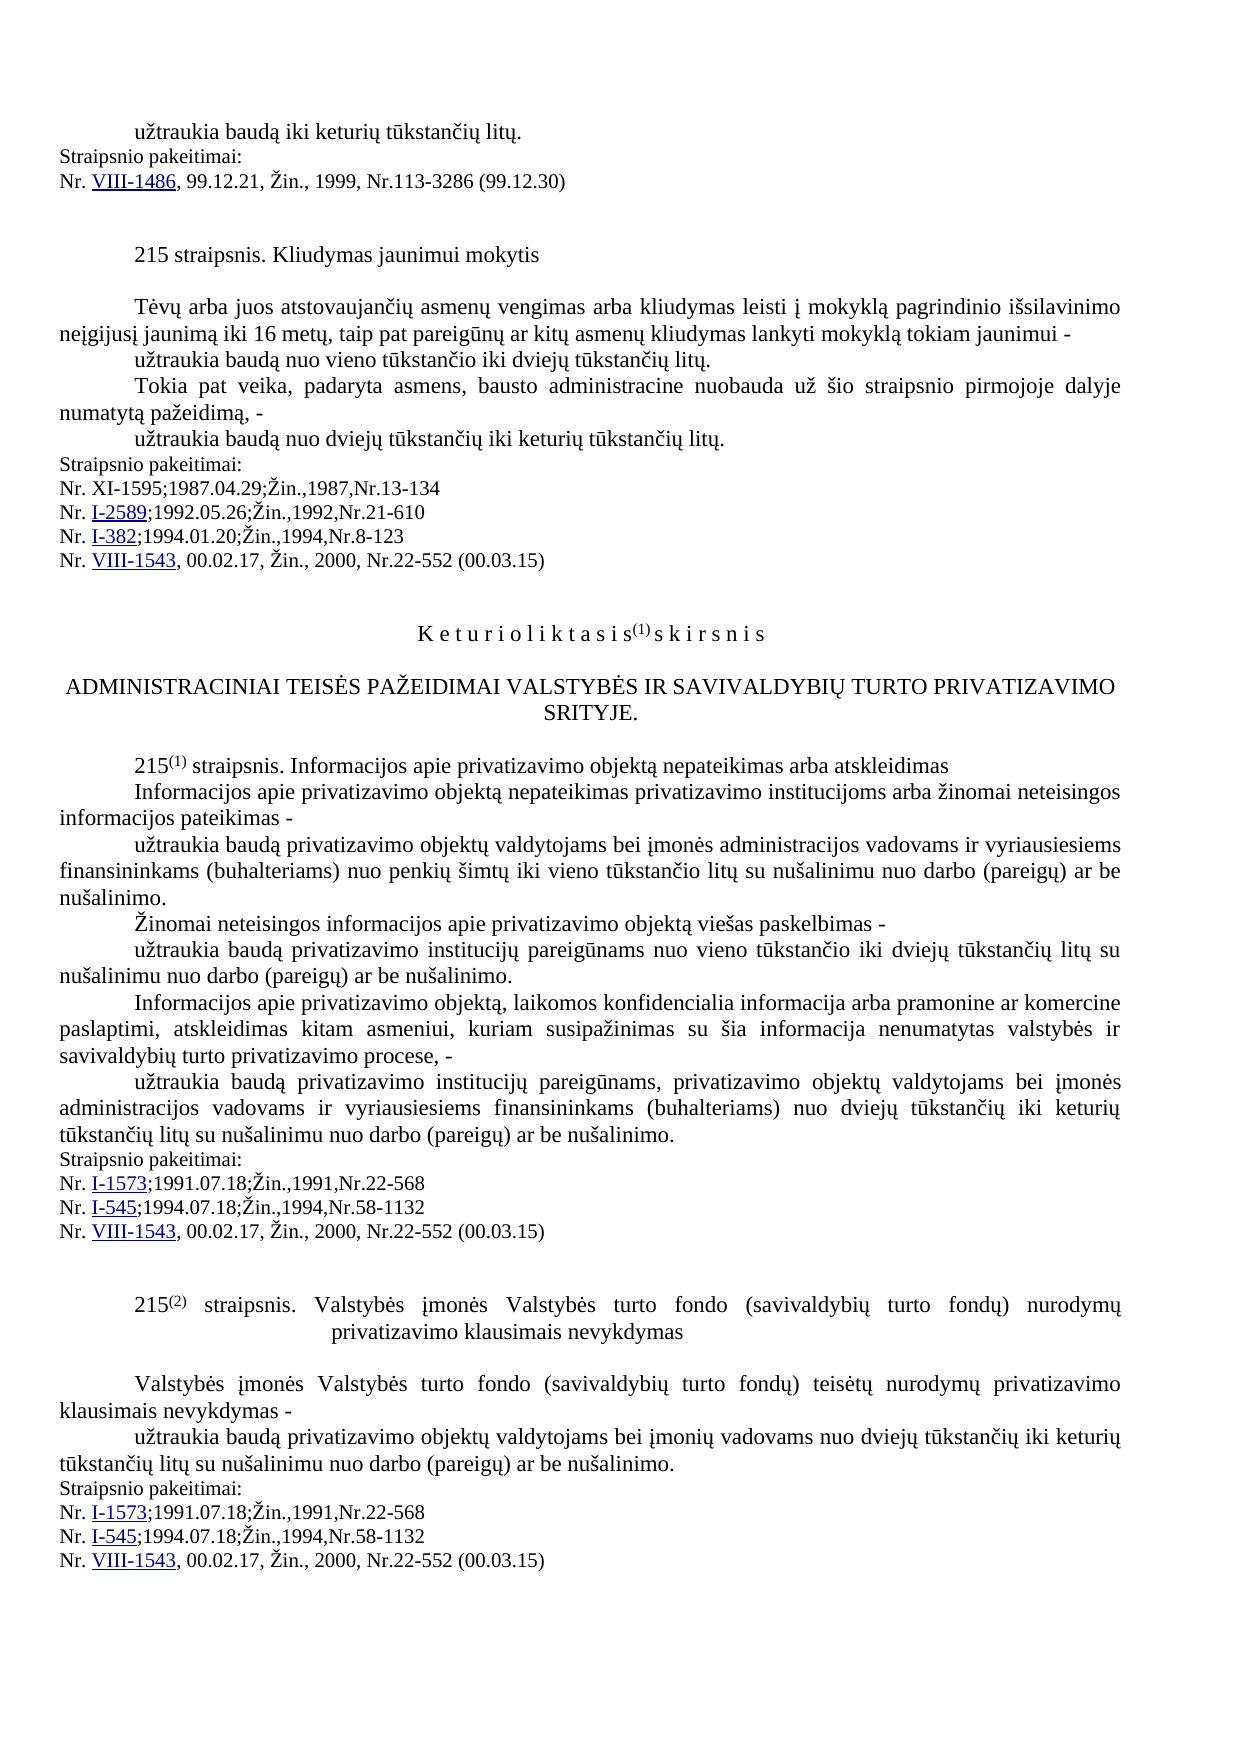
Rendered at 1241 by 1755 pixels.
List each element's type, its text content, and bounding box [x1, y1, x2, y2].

text Nr. I-545;1994.07.18;Žin.,1994,Nr.58-1132 [59, 1195, 1122, 1219]
text užtraukia baudą privatizavimo institucijų pareigūnams nuo vieno tūkstančio iki dviejų tūkstančių litų su nušalinimu nuo darbo (pareigų) ar be nušalinimo. [59, 936, 1122, 989]
text Nr. I-1573;1991.07.18;Žin.,1991,Nr.22-568 [59, 1500, 1122, 1524]
text ADMINISTRACINIAI TEISĖS PAŽEIDIMAI VALSTYBĖS IR SAVIVALDYBIŲ TURTO PRIVATIZAVIMO SRITYJE. [59, 673, 1122, 725]
text 215(1) straipsnis. Informacijos apie privatizavimo objektą nepateikimas arba atskleidimas [134, 752, 1122, 778]
text Nr. VIII-1543, 00.02.17, Žin., 2000, Nr.22-552 (00.03.15) [59, 548, 1122, 572]
text užtraukia baudą nuo dviejų tūkstančių iki keturių tūkstančių litų. [59, 425, 1122, 452]
text Informacijos apie privatizavimo objektą, laikomos konfidencialia informacija arba pramonine ar komercine paslaptimi, atskleidimas kitam asmeniui, kuriam susipažinimas su šia informacija nenumatytas valstybės ir savivaldybių turto privatizavimo procese, - [59, 989, 1122, 1068]
text Straipsnio pakeitimai: [59, 1476, 1122, 1500]
text Valstybės įmonės Valstybės turto fondo (savivaldybių turto fondų) teisėtų nurodymų privatizavimo klausimais nevykdymas - [59, 1371, 1122, 1423]
text Nr. I-2589;1992.05.26;Žin.,1992,Nr.21-610 [59, 500, 1122, 524]
text Tokia pat veika, padaryta asmens, bausto administracine nuobauda už šio straipsnio pirmojoje dalyje numatytą pažeidimą, - [59, 372, 1122, 425]
text Nr. XI-1595;1987.04.29;Žin.,1987,Nr.13-134 [59, 476, 1122, 500]
text Informacijos apie privatizavimo objektą nepateikimas privatizavimo institucijoms arba žinomai neteisingos informacijos pateikimas - [59, 778, 1122, 831]
text Nr. I-1573;1991.07.18;Žin.,1991,Nr.22-568 [59, 1171, 1122, 1195]
text Straipsnio pakeitimai: [59, 1147, 1122, 1171]
text Nr. VIII-1543, 00.02.17, Žin., 2000, Nr.22-552 (00.03.15) [59, 1548, 1122, 1572]
text užtraukia baudą privatizavimo objektų valdytojams bei įmonių vadovams nuo dviejų tūkstančių iki keturių tūkstančių litų su nušalinimu nuo darbo (pareigų) ar be nušalinimo. [59, 1423, 1122, 1476]
text Straipsnio pakeitimai: [59, 144, 1122, 168]
text Straipsnio pakeitimai: [59, 452, 1122, 476]
text K e t u r i o l i k t a s i s(1) s k i r s n i s [59, 620, 1122, 646]
text 215(2) straipsnis. Valstybės įmonės Valstybės turto fondo (savivaldybių turto fondų) nurodymų privatizavimo klausimais nevykdymas [134, 1291, 1122, 1344]
text užtraukia baudą privatizavimo institucijų pareigūnams, privatizavimo objektų valdytojams bei įmonės administracijos vadovams ir vyriausiesiems finansininkams (buhalteriams) nuo dviejų tūkstančių iki keturių tūkstančių litų su nušalinimu nuo darbo (pareigų) ar be nušalinimo. [59, 1068, 1122, 1147]
text Žinomai neteisingos informacijos apie privatizavimo objektą viešas paskelbimas - [59, 910, 1122, 936]
text užtraukia baudą iki keturių tūkstančių litų. [134, 118, 1122, 144]
text Nr. VIII-1543, 00.02.17, Žin., 2000, Nr.22-552 (00.03.15) [59, 1219, 1122, 1243]
text Tėvų arba juos atstovaujančių asmenų vengimas arba kliudymas leisti į mokyklą pagrindinio išsilavinimo neįgijusį jaunimą iki 16 metų, taip pat pareigūnų ar kitų asmenų kliudymas lankyti mokyklą tokiam jaunimui - [59, 293, 1122, 346]
text Nr. I-545;1994.07.18;Žin.,1994,Nr.58-1132 [59, 1524, 1122, 1548]
text Nr. VIII-1486, 99.12.21, Žin., 1999, Nr.113-3286 (99.12.30) [59, 168, 1122, 193]
text užtraukia baudą privatizavimo objektų valdytojams bei įmonės administracijos vadovams ir vyriausiesiems finansininkams (buhalteriams) nuo penkių šimtų iki vieno tūkstančio litų su nušalinimu nuo darbo (pareigų) ar be nušalinimo. [59, 831, 1122, 910]
text užtraukia baudą nuo vieno tūkstančio iki dviejų tūkstančių litų. [59, 346, 1122, 372]
text 215 straipsnis. Kliudymas jaunimui mokytis [59, 241, 1122, 267]
text Nr. I-382;1994.01.20;Žin.,1994,Nr.8-123 [59, 524, 1122, 548]
